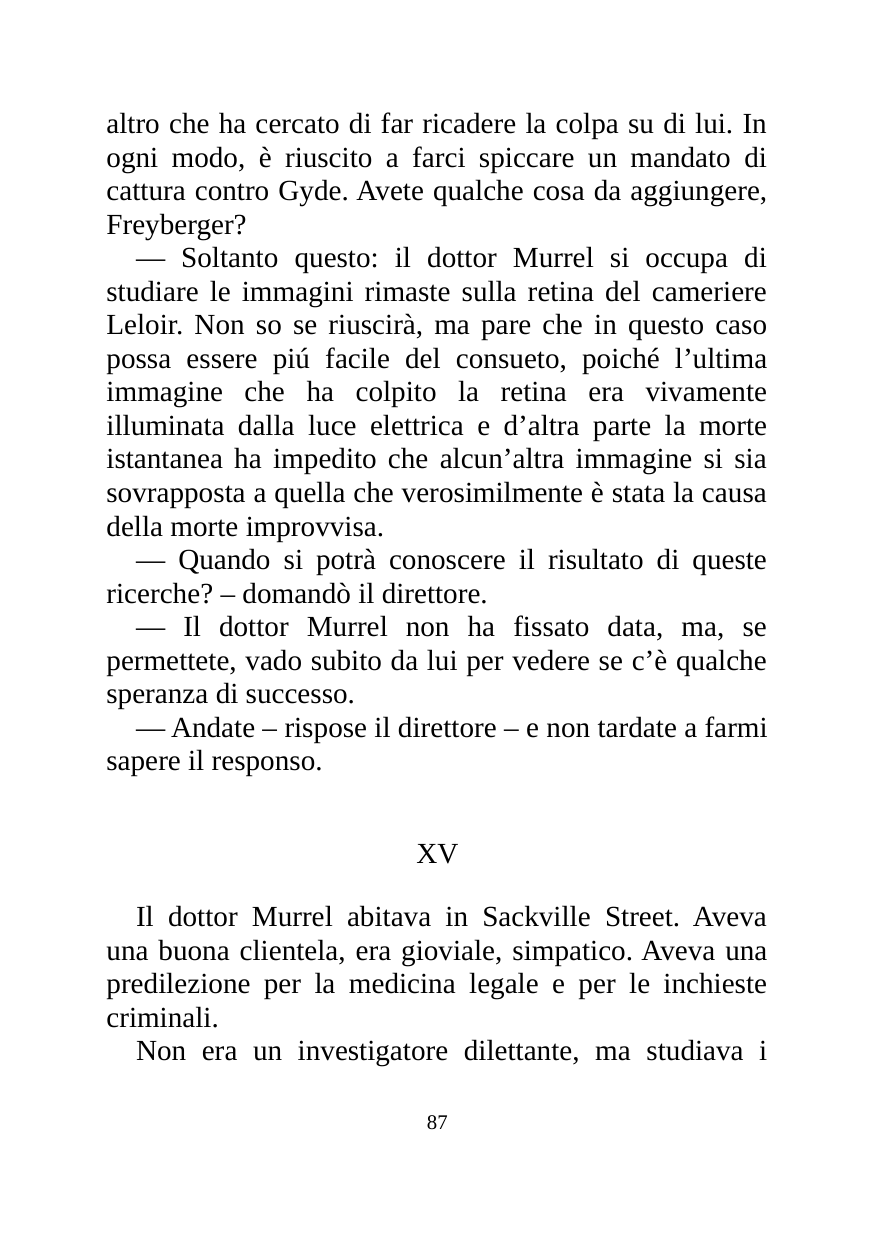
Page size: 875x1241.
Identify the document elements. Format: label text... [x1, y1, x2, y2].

subtitle XV [106, 836, 768, 870]
text Non era un investigatore dilettante, ma studiava i [106, 1033, 768, 1067]
text — Il dottor Murrel non ha fissato data, ma, se permettete, vado subito da lui per vedere se c’è qualche speranza di successo. [106, 609, 768, 710]
text — Andate – rispose il direttore – e non tardate a farmi sapere il responso. [106, 710, 768, 777]
text — Soltanto questo: il dottor Murrel si occupa di studiare le immagini rimaste sulla retina del cameriere Leloir. Non so se riuscirà, ma pare che in questo caso possa essere piú facile del consueto, poiché l’ultima immagine che ha colpito la retina era vivamente illuminata dalla luce elettrica e d’altra parte la morte istantanea ha impedito che alcun’altra immagine si sia sovrapposta a quella che verosimilmente è stata la causa della morte improvvisa. [106, 240, 768, 542]
text — Quando si potrà conoscere il risultato di queste ricerche? – domandò il direttore. [106, 542, 768, 609]
text altro che ha cercato di far ricadere la colpa su di lui. In ogni modo, è riuscito a farci spiccare un mandato di cattura contro Gyde. Avete qualche cosa da aggiungere, Freyberger? [106, 106, 768, 240]
text Il dottor Murrel abitava in Sackville Street. Aveva una buona clientela, era gioviale, simpatico. Aveva una predilezione per la medicina legale e per le inchieste criminali. [106, 899, 768, 1033]
